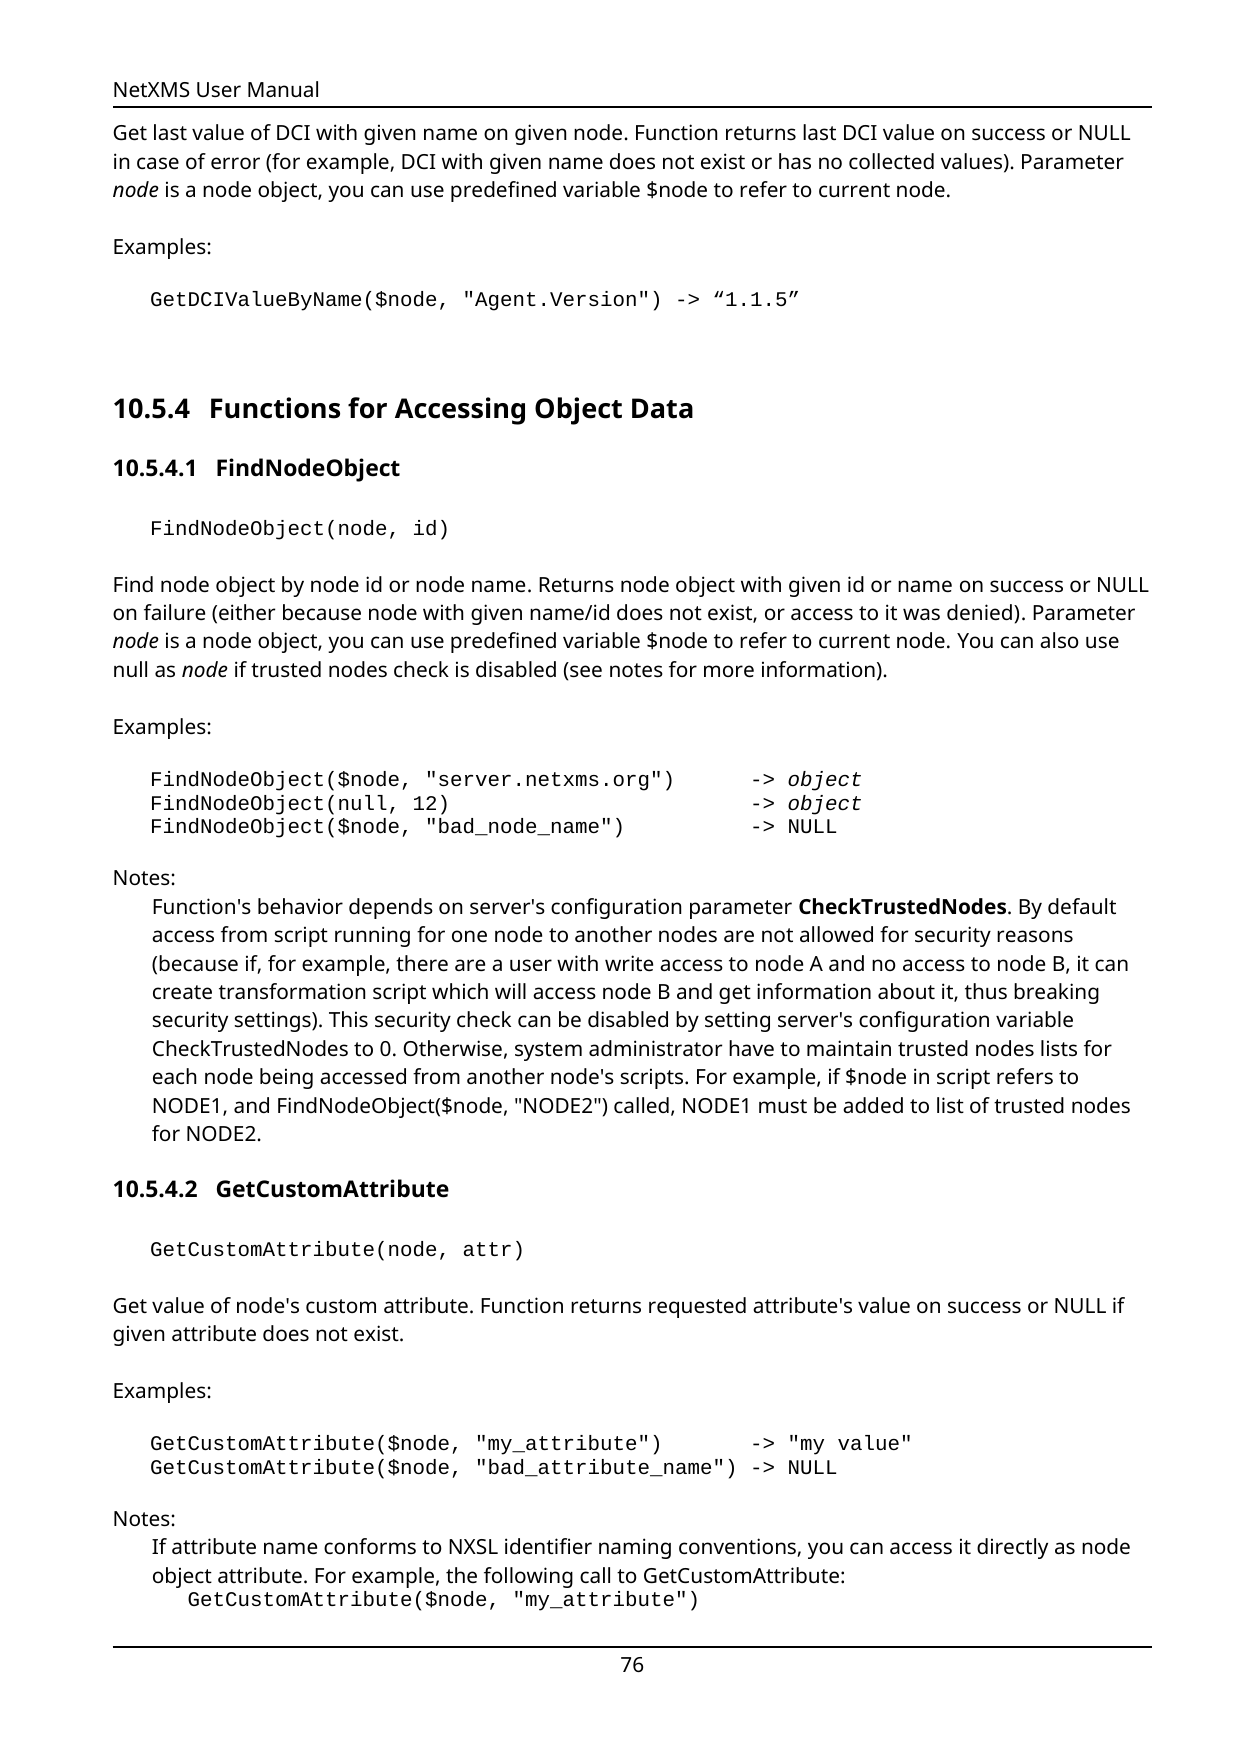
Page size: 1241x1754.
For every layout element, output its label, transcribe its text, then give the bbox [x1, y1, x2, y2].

text FindNodeObject($node, "bad_node_name") -> NULL [150, 816, 1152, 840]
text Find node object by node id or node name. Returns node object with given id or name on success or NULL on failure (either because node with given name/id does not exist, or access to it was denied). Parameter node is a node object, you can use predefined variable $node to refer to current node. You can also use null as node if trusted nodes check is disabled (see notes for more information). [112, 570, 1152, 683]
text GetCustomAttribute($node, "my_attribute") [187, 1589, 1152, 1613]
text If attribute name conforms to NXSL identifier naming conventions, you can access it directly as node object attribute. For example, the following call to GetCustomAttribute: [152, 1532, 1152, 1589]
subtitle FindNodeObject [112, 452, 1152, 483]
text GetCustomAttribute($node, "my_attribute") -> "my value" [150, 1433, 1152, 1457]
text GetCustomAttribute($node, "bad_attribute_name") -> NULL [150, 1457, 1152, 1480]
subtitle GetCustomAttribute [112, 1173, 1152, 1204]
text FindNodeObject(node, id) [150, 518, 1152, 541]
text Notes: [112, 1504, 1152, 1532]
text Function's behavior depends on server's configuration parameter CheckTrustedNodes. By default access from script running for one node to another nodes are not allowed for security reasons (because if, for example, there are a user with write access to node A and no access to node B, it can create transformation script which will access node B and get information about it, thus breaking security settings). This security check can be disabled by setting server's configuration variable CheckTrustedNodes to 0. Otherwise, system administrator have to maintain trusted nodes lists for each node being accessed from another node's scripts. For example, if $node in script refers to NODE1, and FindNodeObject($node, "NODE2") called, NODE1 must be added to list of trusted nodes for NODE2. [152, 892, 1152, 1148]
text Examples: [112, 1376, 1152, 1404]
text Examples: [112, 712, 1152, 740]
text Examples: [112, 232, 1152, 261]
text FindNodeObject(null, 12) -> object [150, 792, 1152, 816]
text Notes: [112, 863, 1152, 892]
text FindNodeObject($node, "server.netxms.org") -> object [150, 769, 1152, 792]
text GetCustomAttribute(node, attr) [150, 1239, 1152, 1262]
subtitle Functions for Accessing Object Data [112, 390, 1152, 427]
text GetDCIValueByName($node, "Agent.Version") -> “1.1.5” [150, 289, 1152, 313]
text Get value of node's custom attribute. Function returns requested attribute's value on success or NULL if given attribute does not exist. [112, 1291, 1152, 1348]
text Get last value of DCI with given name on given node. Function returns last DCI value on success or NULL in case of error (for example, DCI with given name does not exist or has no collected values). Parameter node is a node object, you can use predefined variable $node to refer to current node. [112, 118, 1152, 204]
